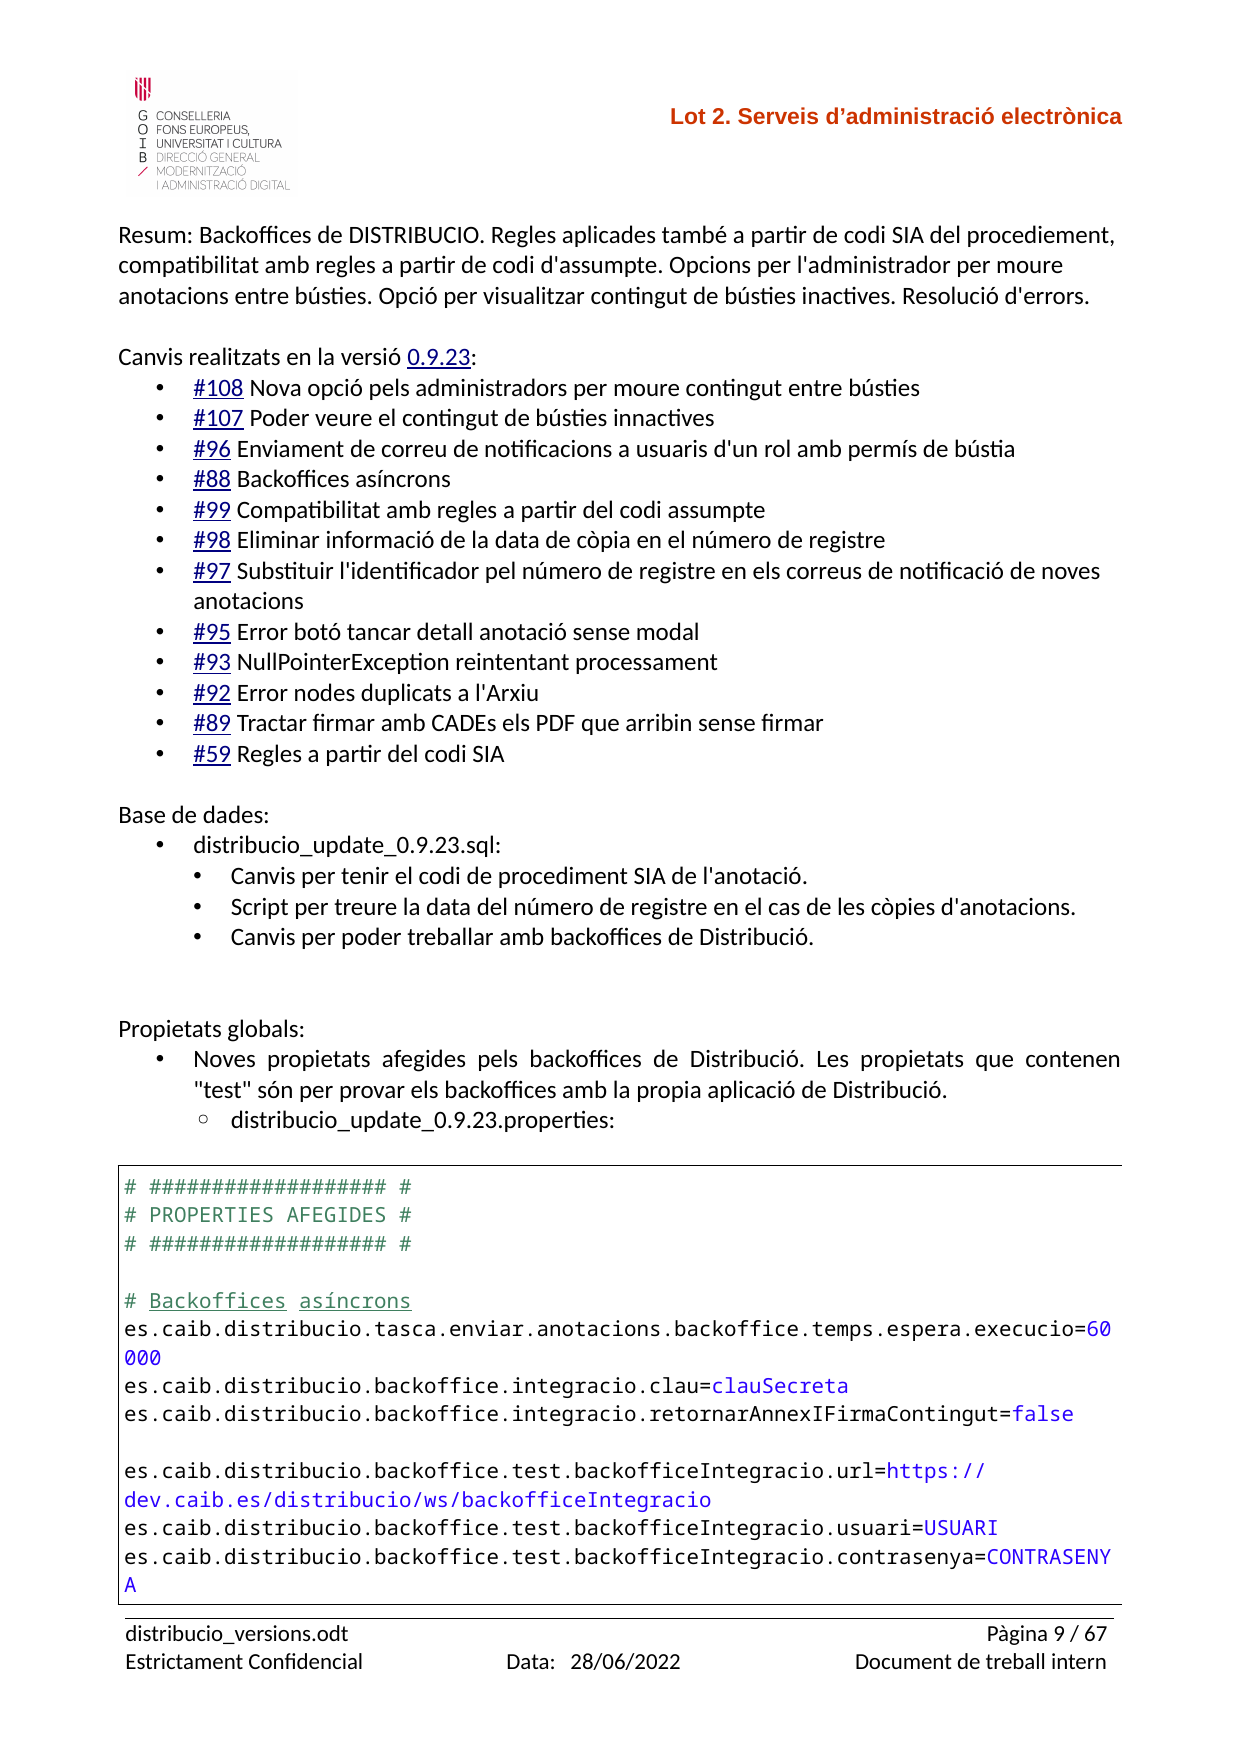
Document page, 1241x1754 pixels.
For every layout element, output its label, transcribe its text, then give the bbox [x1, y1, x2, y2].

list #97 Substituir l'identificador pel número de registre en els correus de notificació de noves anotacions [156, 555, 1122, 616]
list #93 NullPointerException reintentant processament [156, 646, 1122, 677]
list #107 Poder veure el contingut de bústies innactives [156, 402, 1122, 433]
picture [126, 70, 299, 197]
text Base de dades: [118, 799, 1122, 829]
table_header # ################### # # PROPERTIES AFEGIDES # # ################### # # Backoffices asíncrons es.caib.distribucio.tasca.enviar.anotacions.backoffice.temps.espera.execucio=60000 es.caib.distribucio.backoffice.integracio.clau=clauSecreta es.caib.distribucio.backoffice.integracio.retornarAnnexIFirmaContingut=false es.caib.distribucio.backoffice.test.backofficeIntegracio.url=https://dev.caib.es/distribucio/ws/backofficeIntegracio es.caib.distribucio.backoffice.test.backofficeIntegracio.usuari=USUARI es.caib.distribucio.backoffice.test.backofficeIntegracio.contrasenya=CONTRASENYA [119, 1166, 1122, 1604]
list #98 Eliminar informació de la data de còpia en el número de registre [156, 524, 1122, 555]
list distribucio_update_0.9.23.sql: [156, 829, 1122, 860]
list #108 Nova opció pels administradors per moure contingut entre bústies [156, 372, 1122, 402]
text Canvis realitzats en la versió 0.9.23: [118, 341, 1122, 372]
list #59 Regles a partir del codi SIA [156, 738, 1122, 768]
list #89 Tractar firmar amb CADEs els PDF que arribin sense firmar [156, 707, 1122, 738]
list Canvis per tenir el codi de procediment SIA de l'anotació. [193, 860, 1122, 891]
list Script per treure la data del número de registre en el cas de les còpies d'anotacions. [193, 891, 1122, 921]
list #99 Compatibilitat amb regles a partir del codi assumpte [156, 494, 1122, 524]
list #92 Error nodes duplicats a l'Arxiu [156, 677, 1122, 707]
list distribucio_update_0.9.23.properties: [193, 1104, 1122, 1135]
text Resum: Backoffices de DISTRIBUCIO. Regles aplicades també a partir de codi SIA del procediement, compatibilitat amb regles a partir de codi d'assumpte. Opcions per l'administrador per moure anotacions entre bústies. Opció per visualitzar contingut de bústies inactives. Resolució d'errors. [118, 219, 1122, 311]
list #88 Backoffices asíncrons [156, 463, 1122, 494]
list Noves propietats afegides pels backoffices de Distribució. Les propietats que contenen "test" són per provar els backoffices amb la propia aplicació de Distribució. [156, 1043, 1122, 1104]
list Canvis per poder treballar amb backoffices de Distribució. [193, 921, 1122, 952]
text Propietats globals: [118, 1013, 1122, 1043]
list #96 Enviament de correu de notificacions a usuaris d'un rol amb permís de bústia [156, 433, 1122, 463]
list #95 Error botó tancar detall anotació sense modal [156, 616, 1122, 646]
